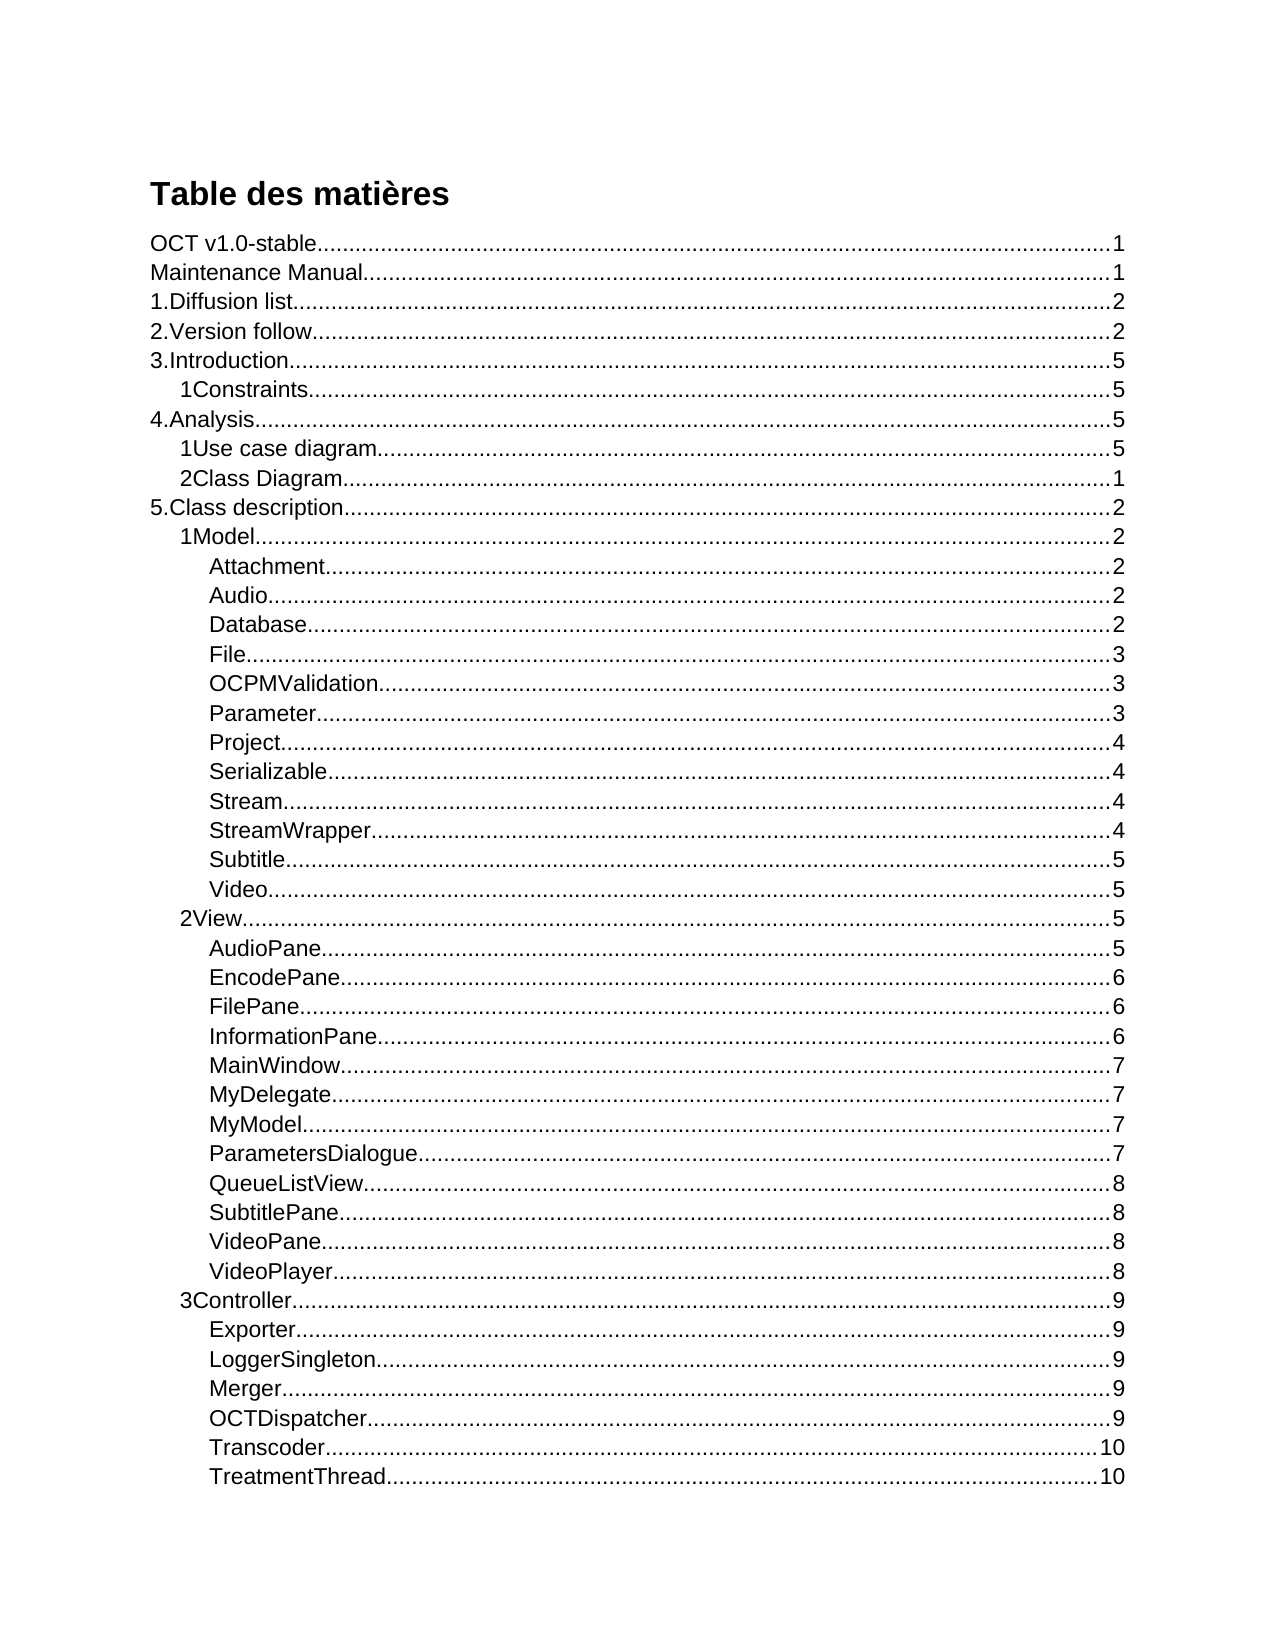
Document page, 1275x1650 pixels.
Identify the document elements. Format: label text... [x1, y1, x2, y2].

text 1.Diffusion list 2 [150, 289, 1125, 315]
text 1Constraints 5 [179, 377, 1125, 403]
text 5.Class description 2 [150, 495, 1125, 520]
text 4.Analysis 5 [150, 407, 1125, 432]
text 2Class Diagram 1 [179, 465, 1125, 491]
text ParametersDialogue 7 [209, 1141, 1125, 1167]
text Attachment 2 [209, 553, 1125, 579]
text File 3 [209, 642, 1125, 667]
text Stream 4 [209, 788, 1125, 814]
text Serializable 4 [209, 759, 1125, 785]
text Transcoder 10 [209, 1435, 1125, 1460]
text Parameter 3 [209, 700, 1125, 726]
text VideoPane 8 [209, 1229, 1125, 1255]
text OCT v1.0-stable 1 [150, 230, 1125, 256]
text 3Controller 9 [179, 1288, 1125, 1313]
text 2View 5 [179, 906, 1125, 932]
text Database 2 [209, 612, 1125, 638]
text LoggerSingleton 9 [209, 1347, 1125, 1372]
text SubtitlePane 8 [209, 1200, 1125, 1225]
text MainWindow 7 [209, 1053, 1125, 1078]
text MyModel 7 [209, 1112, 1125, 1137]
text 1Use case diagram 5 [179, 436, 1125, 462]
text Merger 9 [209, 1376, 1125, 1402]
text MyDelegate 7 [209, 1082, 1125, 1108]
text InformationPane 6 [209, 1023, 1125, 1049]
text AudioPane 5 [209, 935, 1125, 961]
text TreatmentThread 10 [209, 1464, 1125, 1490]
text OCTDispatcher 9 [209, 1405, 1125, 1431]
subtitle Table des matières [150, 175, 1125, 212]
text Subtitle 5 [209, 847, 1125, 873]
text OCPMValidation 3 [209, 671, 1125, 697]
text Project 4 [209, 730, 1125, 755]
text VideoPlayer 8 [209, 1258, 1125, 1284]
text Audio 2 [209, 583, 1125, 608]
text QueueListView 8 [209, 1170, 1125, 1196]
text Exporter 9 [209, 1317, 1125, 1343]
text StreamWrapper 4 [209, 818, 1125, 843]
text FilePane 6 [209, 994, 1125, 1020]
text 1Model 2 [179, 524, 1125, 550]
text Video 5 [209, 877, 1125, 902]
text EncodePane 6 [209, 965, 1125, 990]
text 3.Introduction 5 [150, 348, 1125, 373]
text Maintenance Manual 1 [150, 260, 1125, 285]
text 2.Version follow 2 [150, 318, 1125, 344]
